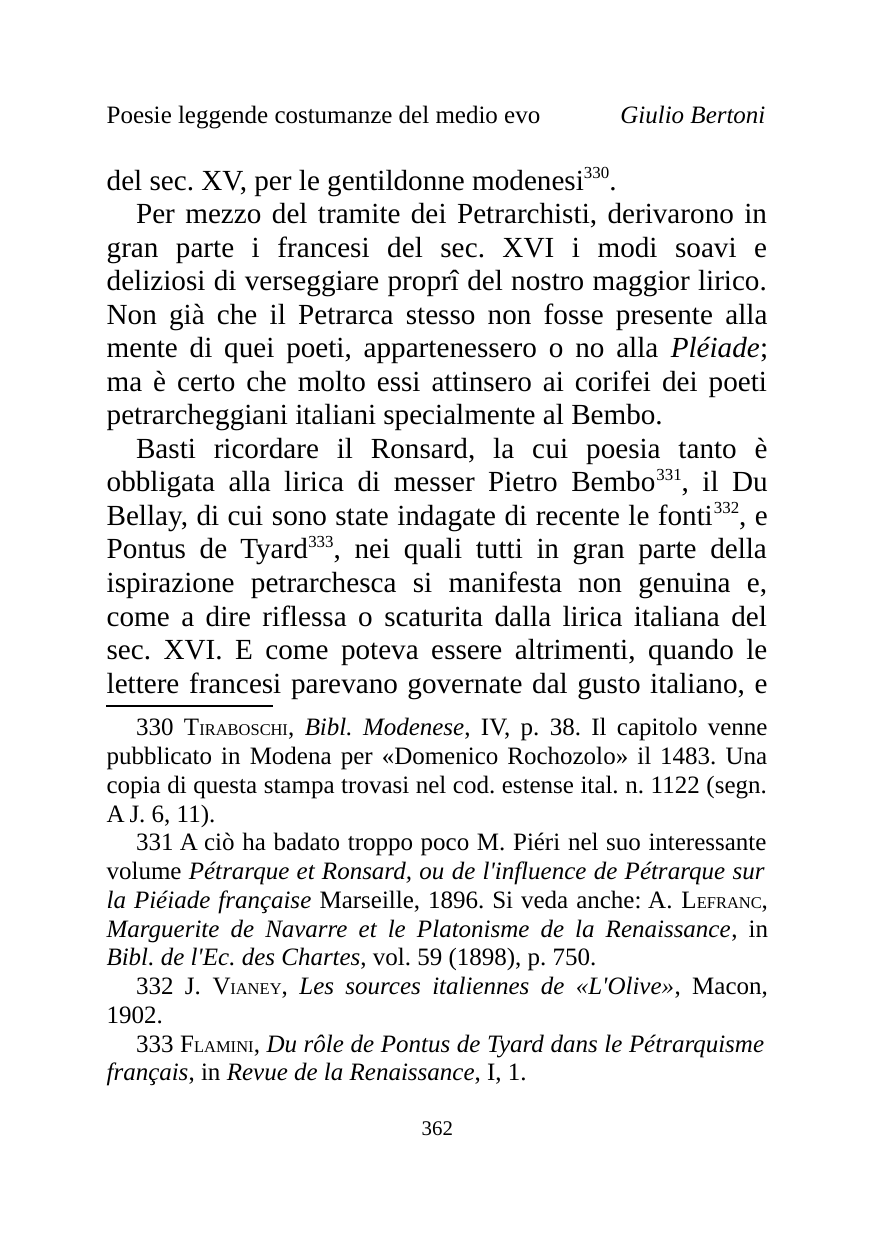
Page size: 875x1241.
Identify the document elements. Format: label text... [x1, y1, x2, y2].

text Per mezzo del tramite dei Petrarchisti, derivarono in gran parte i francesi del sec. XVI i modi soavi e deliziosi di verseggiare proprî del nostro maggior lirico. Non già che il Petrarca stesso non fosse presente alla mente di quei poeti, appartenessero o no alla Pléiade; ma è certo che molto essi attinsero ai corifei dei poeti petrarcheggiani italiani specialmente al Bembo. [106, 196, 768, 431]
text J. Vianey, Les sources italiennes de «L'Olive», Macon, 1902. [106, 971, 768, 1029]
text Flamini, Du rôle de Pontus de Tyard dans le Pétrarquisme français, in Revue de la Renaissance, I, 1. [106, 1029, 768, 1086]
text del sec. XV, per le gentildonne modenesi. [106, 163, 768, 196]
text Tiraboschi, Bibl. Modenese, IV, p. 38. Il capitolo venne pubblicato in Modena per «Domenico Rochozolo» il 1483. Una copia di questa stampa trovasi nel cod. estense ital. n. 1122 (segn. A J. 6, 11). [106, 712, 768, 827]
text A ciò ha badato troppo poco M. Piéri nel suo interessante volume Pétrarque et Ronsard, ou de l'influence de Pétrarque sur la Piéiade française Marseille, 1896. Si veda anche: A. Lefranc, Marguerite de Navarre et le Platonisme de la Renaissance, in Bibl. de l'Ec. des Chartes, vol. 59 (1898), p. 750. [106, 827, 768, 971]
text Basti ricordare il Ronsard, la cui poesia tanto è obbligata alla lirica di messer Pietro Bembo, il Du Bellay, di cui sono state indagate di recente le fonti, e Pontus de Tyard, nei quali tutti in gran parte della ispirazione petrarchesca si manifesta non genuina e, come a dire riflessa o scaturita dalla lirica italiana del sec. XVI. E come poteva essere altrimenti, quando le lettere francesi parevano governate dal gusto italiano, e [106, 431, 768, 699]
